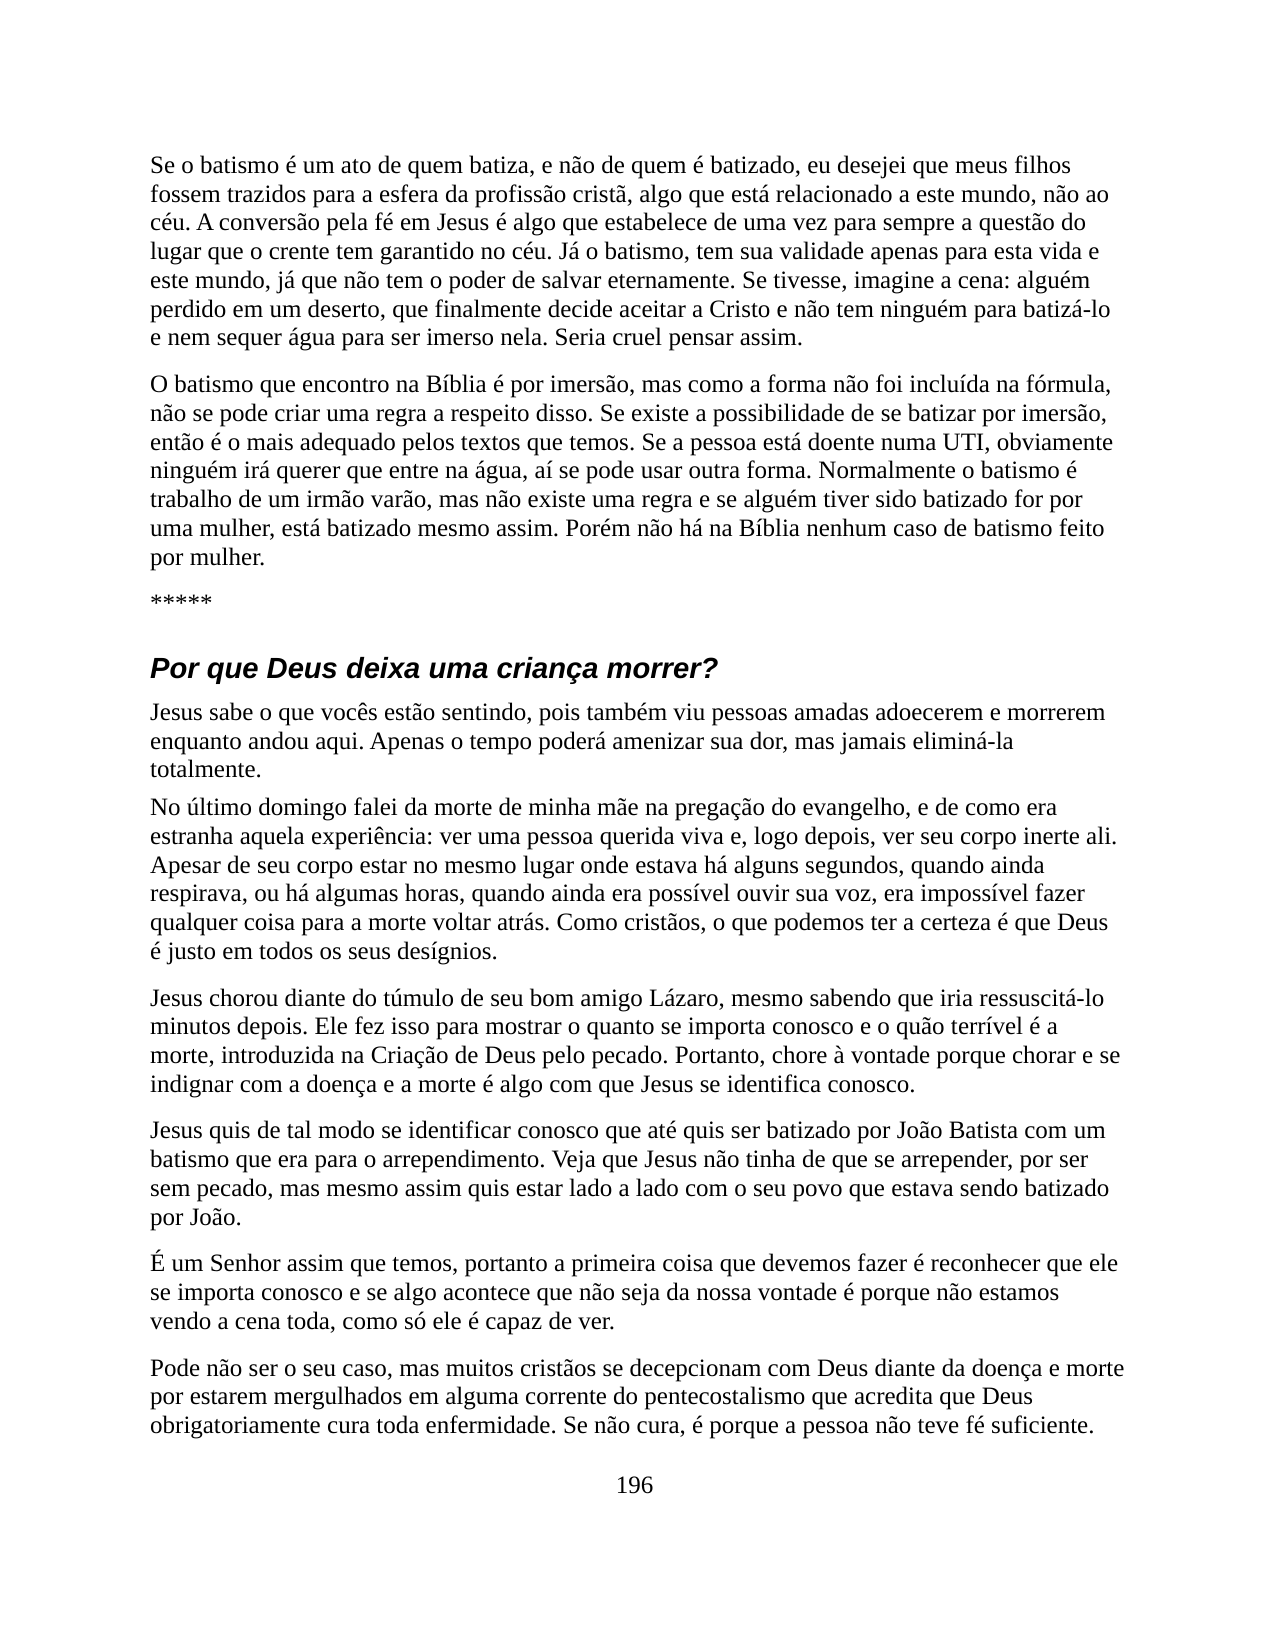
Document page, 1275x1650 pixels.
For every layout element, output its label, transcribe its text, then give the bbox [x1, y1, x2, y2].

text É um Senhor assim que temos, portanto a primeira coisa que devemos fazer é reconhecer que ele se importa conosco e se algo acontece que não seja da nossa vontade é porque não estamos vendo a cena toda, como só ele é capaz de ver. [150, 1248, 1125, 1335]
text Jesus sabe o que vocês estão sentindo, pois também viu pessoas amadas adoecerem e morrerem enquanto andou aqui. Apenas o tempo poderá amenizar sua dor, mas jamais eliminá-la totalmente. [150, 697, 1125, 783]
subtitle Por que Deus deixa uma criança morrer? [150, 651, 1125, 684]
text ***** [150, 588, 1125, 617]
text Pode não ser o seu caso, mas muitos cristãos se decepcionam com Deus diante da doença e morte por estarem mergulhados em alguma corrente do pentecostalismo que acredita que Deus obrigatoriamente cura toda enfermidade. Se não cura, é porque a pessoa não teve fé suficiente. [150, 1353, 1125, 1439]
text O batismo que encontro na Bíblia é por imersão, mas como a forma não foi incluída na fórmula, não se pode criar uma regra a respeito disso. Se existe a possibilidade de se batizar por imersão, então é o mais adequado pelos textos que temos. Se a pessoa está doente numa UTI, obviamente ninguém irá querer que entre na água, aí se pode usar outra forma. Normalmente o batismo é trabalho de um irmão varão, mas não existe uma regra e se alguém tiver sido batizado for por uma mulher, está batizado mesmo assim. Porém não há na Bíblia nenhum caso de batismo feito por mulher. [150, 369, 1125, 570]
text Jesus chorou diante do túmulo de seu bom amigo Lázaro, mesmo sabendo que iria ressuscitá-lo minutos depois. Ele fez isso para mostrar o quanto se importa conosco e o quão terrível é a morte, introduzida na Criação de Deus pelo pecado. Portanto, chore à vontade porque chorar e se indignar com a doença e a morte é algo com que Jesus se identifica conosco. [150, 983, 1125, 1098]
text Jesus quis de tal modo se identificar conosco que até quis ser batizado por João Batista com um batismo que era para o arrependimento. Veja que Jesus não tinha de que se arrepender, por ser sem pecado, mas mesmo assim quis estar lado a lado com o seu povo que estava sendo batizado por João. [150, 1116, 1125, 1231]
text Se o batismo é um ato de quem batiza, e não de quem é batizado, eu desejei que meus filhos fossem trazidos para a esfera da profissão cristã, algo que está relacionado a este mundo, não ao céu. A conversão pela fé em Jesus é algo que estabelece de uma vez para sempre a questão do lugar que o crente tem garantido no céu. Já o batismo, tem sua validade apenas para esta vida e este mundo, já que não tem o poder de salvar eternamente. Se tivesse, imagine a cena: alguém perdido em um deserto, que finalmente decide aceitar a Cristo e não tem ninguém para batizá-lo e nem sequer água para ser imerso nela. Seria cruel pensar assim. [150, 150, 1125, 351]
text No último domingo falei da morte de minha mãe na pregação do evangelho, e de como era estranha aquela experiência: ver uma pessoa querida viva e, logo depois, ver seu corpo inerte ali. Apesar de seu corpo estar no mesmo lugar onde estava há alguns segundos, quando ainda respirava, ou há algumas horas, quando ainda era possível ouvir sua voz, era impossível fazer qualquer coisa para a morte voltar atrás. Como cristãos, o que podemos ter a certeza é que Deus é justo em todos os seus desígnios. [150, 792, 1125, 965]
